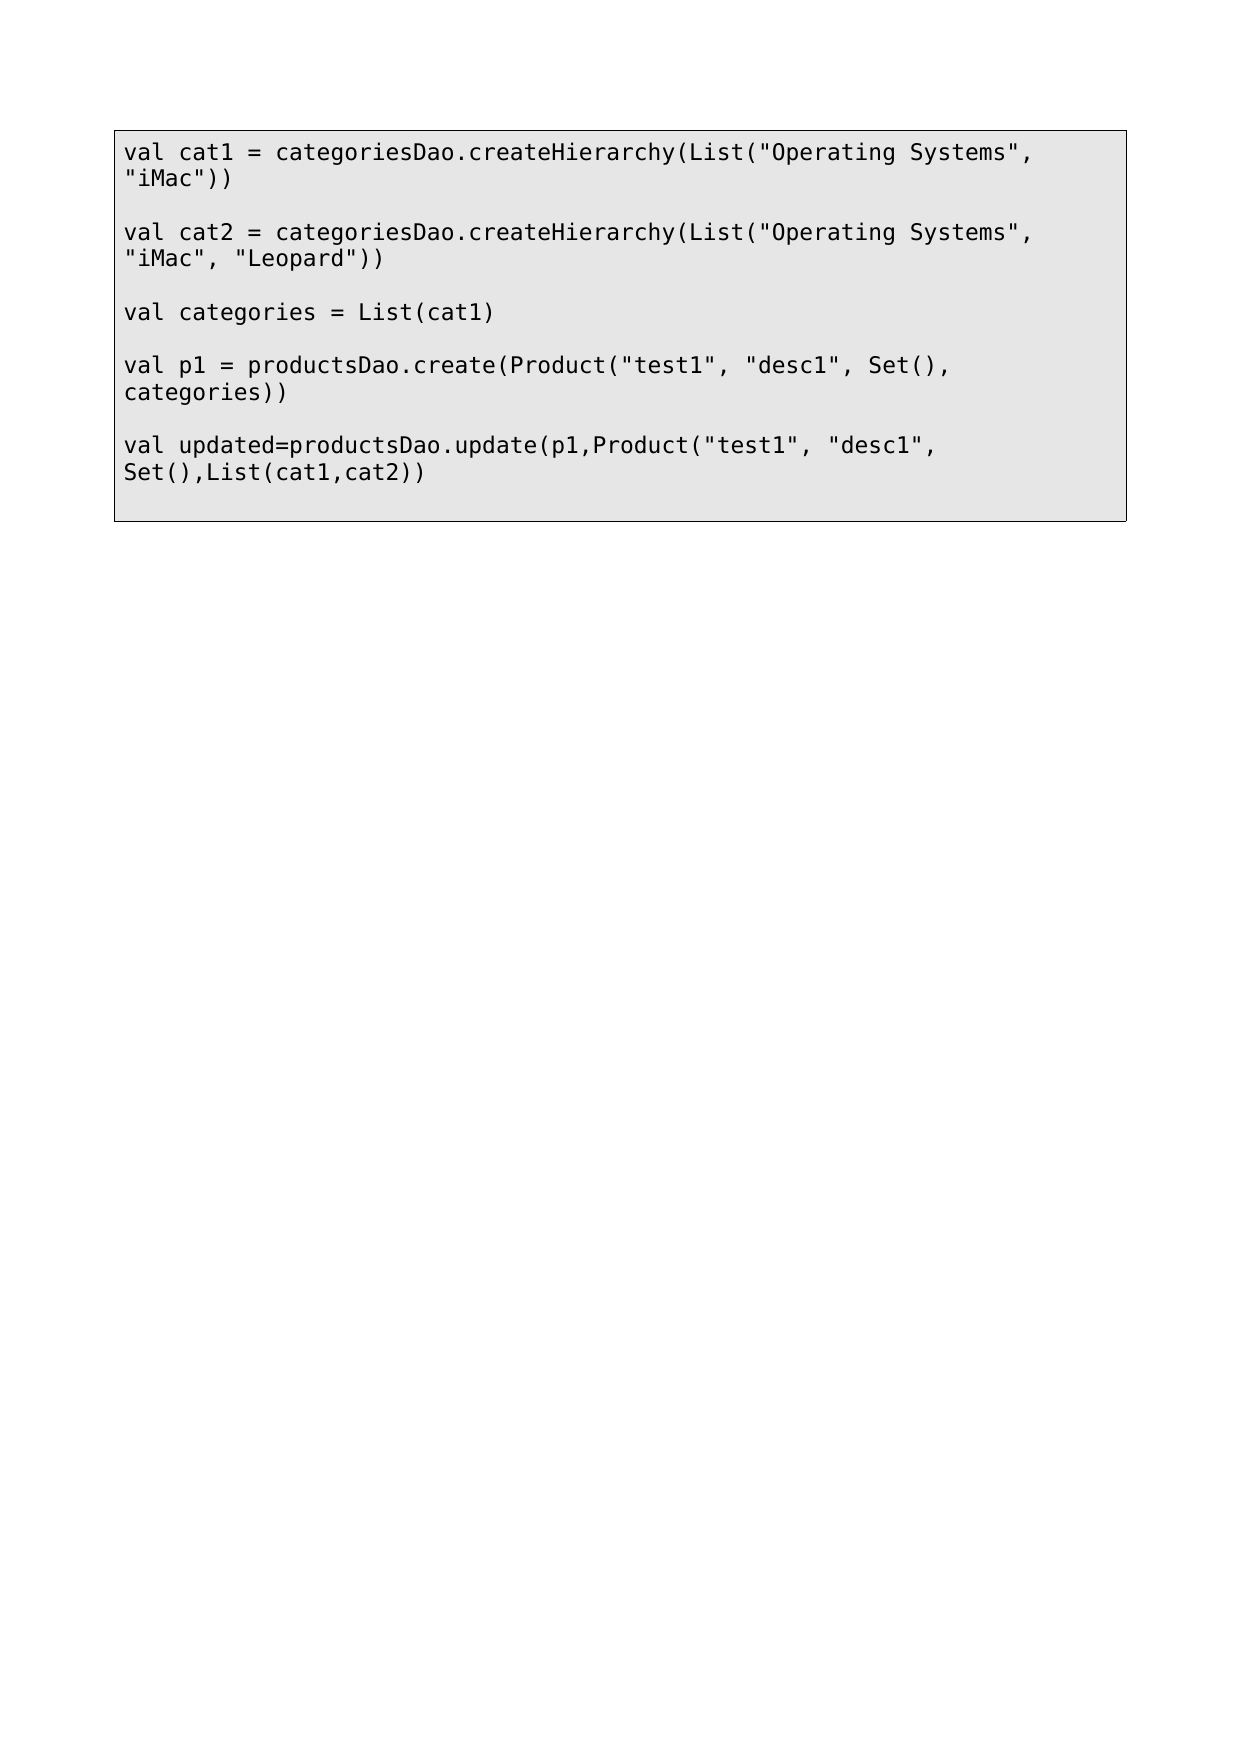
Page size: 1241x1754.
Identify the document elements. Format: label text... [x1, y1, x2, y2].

text val updated=productsDao.update(p1,Product("test1", "desc1", Set(),List(cat1,cat2)) [123, 432, 1117, 486]
text val cat2 = categoriesDao.createHierarchy(List("Operating Systems", "iMac", "Leopard")) [123, 219, 1117, 272]
text val categories = List(cat1) [123, 299, 1117, 326]
text val cat1 = categoriesDao.createHierarchy(List("Operating Systems", "iMac")) [123, 139, 1117, 192]
text val p1 = productsDao.create(Product("test1", "desc1", Set(), categories)) [123, 352, 1117, 406]
